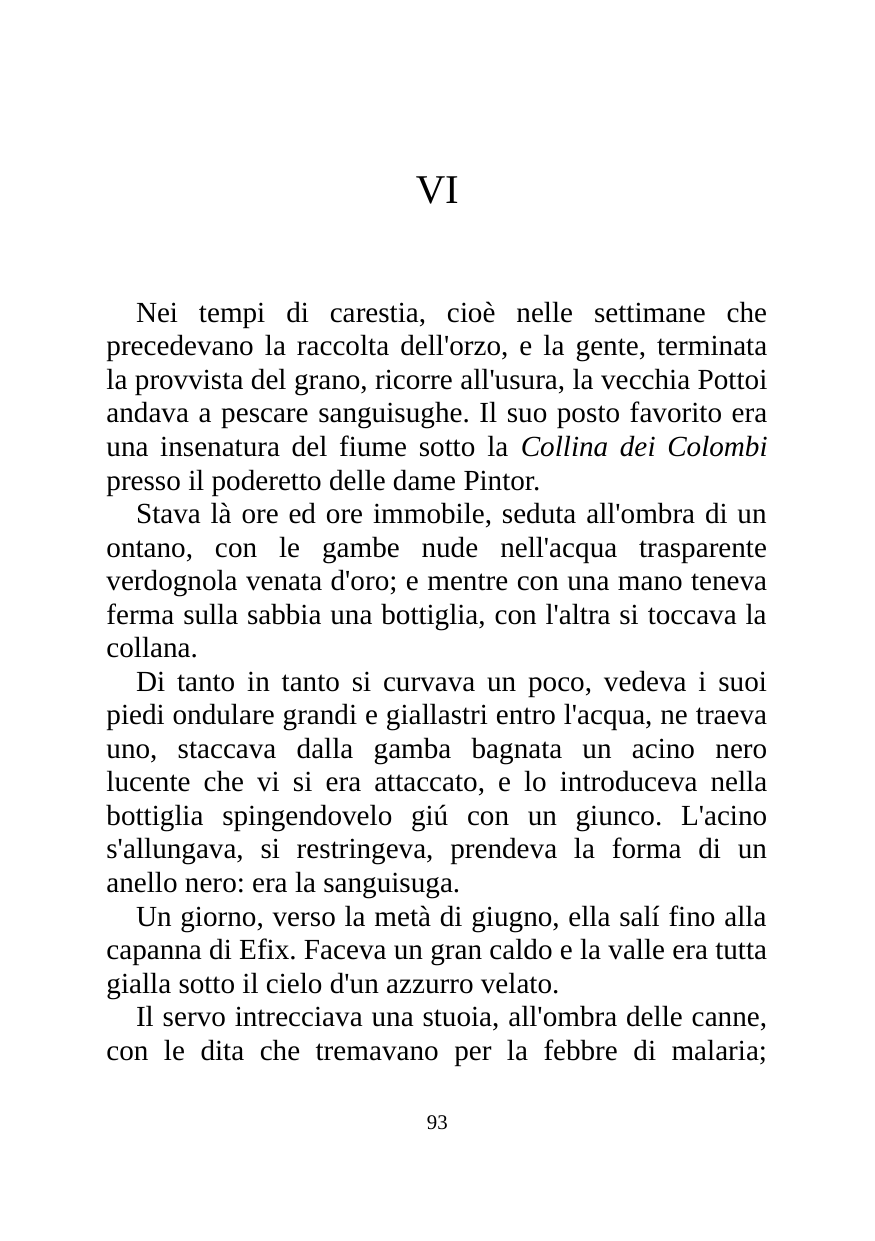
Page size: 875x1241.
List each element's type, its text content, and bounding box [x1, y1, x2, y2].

subtitle VI [106, 165, 768, 212]
text Il servo intrecciava una stuoia, all'ombra delle canne, con le dita che tremavano per la febbre di malaria; [106, 999, 768, 1066]
text Un giorno, verso la metà di giugno, ella salí fino alla capanna di Efix. Faceva un gran caldo e la valle era tutta gialla sotto il cielo d'un azzurro velato. [106, 899, 768, 999]
text Stava là ore ed ore immobile, seduta all'ombra di un ontano, con le gambe nude nell'acqua trasparente verdognola venata d'oro; e mentre con una mano teneva ferma sulla sabbia una bottiglia, con l'altra si toccava la collana. [106, 496, 768, 664]
text Di tanto in tanto si curvava un poco, vedeva i suoi piedi ondulare grandi e giallastri entro l'acqua, ne traeva uno, staccava dalla gamba bagnata un acino nero lucente che vi si era attaccato, e lo introduceva nella bottiglia spingendovelo giú con un giunco. L'acino s'allungava, si restringeva, prendeva la forma di un anello nero: era la sanguisuga. [106, 664, 768, 899]
text Nei tempi di carestia, cioè nelle settimane che precedevano la raccolta dell'orzo, e la gente, terminata la provvista del grano, ricorre all'usura, la vecchia Pottoi andava a pescare sanguisughe. Il suo posto favorito era una insenatura del fiume sotto la Collina dei Colombi presso il poderetto delle dame Pintor. [106, 295, 768, 496]
